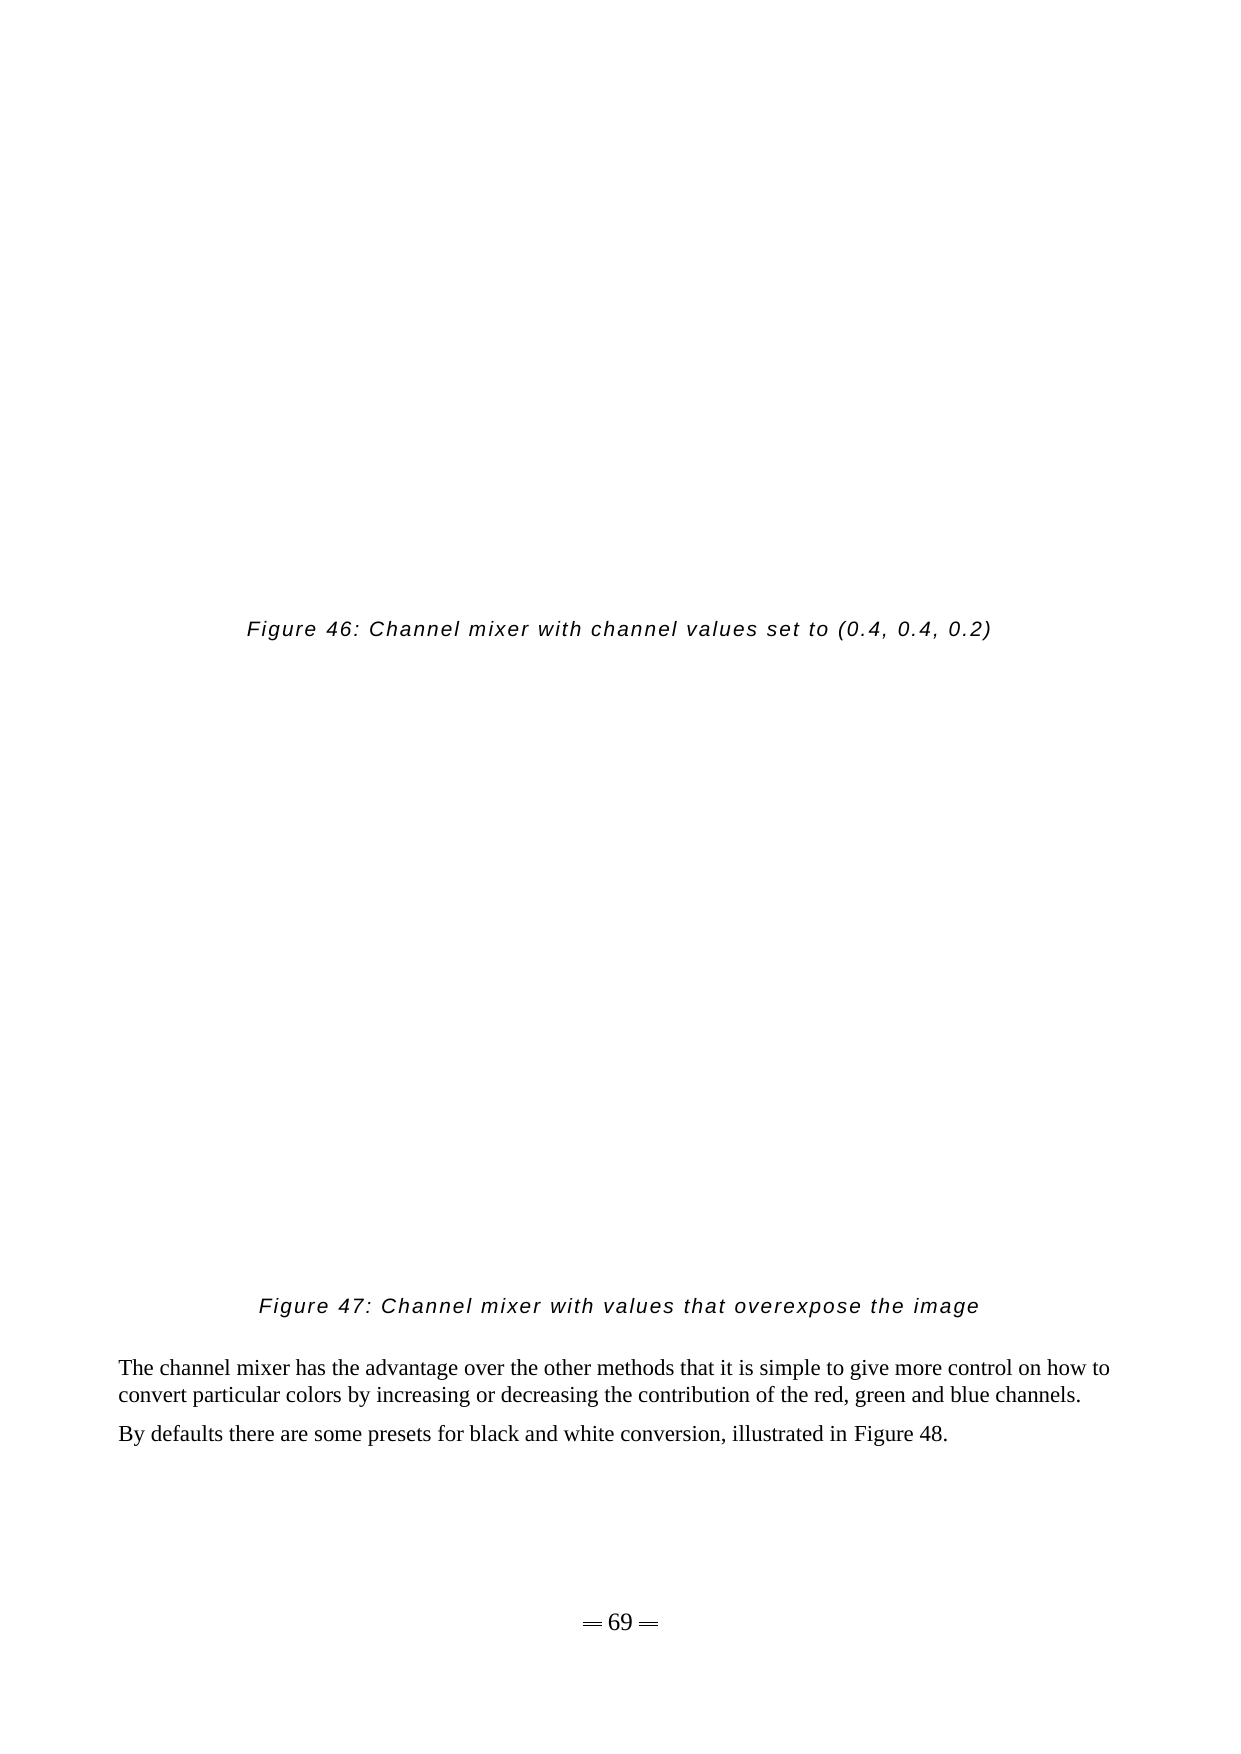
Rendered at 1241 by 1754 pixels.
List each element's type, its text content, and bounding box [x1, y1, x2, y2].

text By defaults there are some presets for black and white conversion, illustrated in Figure 48. [118, 1420, 1122, 1446]
text Figure 47: Channel mixer with values that overexpose the image [241, 714, 999, 1318]
text Figure 46: Channel mixer with channel values set to (0.4, 0.4, 0.2) [241, 130, 999, 640]
text The channel mixer has the advantage over the other methods that it is simple to give more control on how to convert particular colors by increasing or decreasing the contribution of the red, green and blue channels. [118, 685, 1122, 1407]
